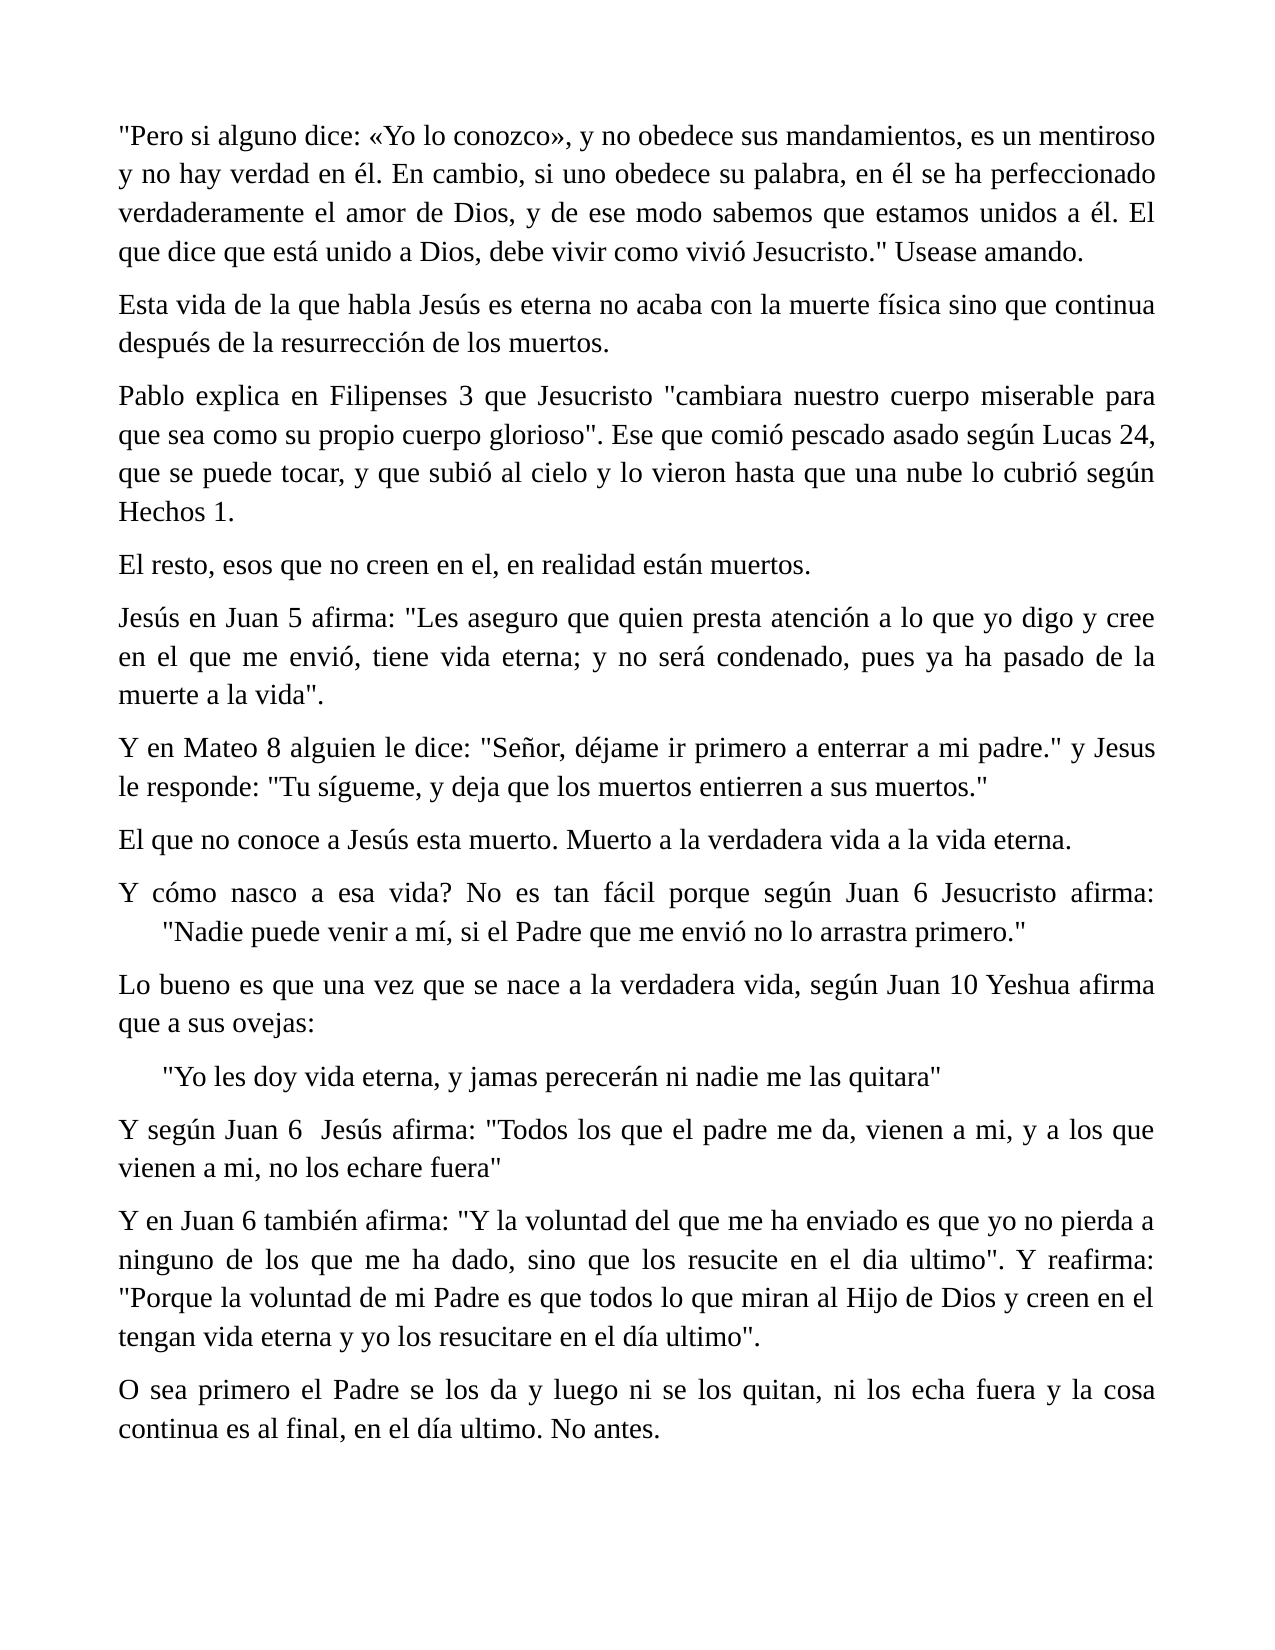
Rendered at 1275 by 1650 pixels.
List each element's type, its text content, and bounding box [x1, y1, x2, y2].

text "Yo les doy vida eterna, y jamas perecerán ni nadie me las quitara" [118, 1059, 1157, 1092]
text Esta vida de la que habla Jesús es eterna no acaba con la muerte física sino que continua después de la resurrección de los muertos. [118, 287, 1157, 359]
text Lo bueno es que una vez que se nace a la verdadera vida, según Juan 10 Yeshua afirma que a sus ovejas: [118, 967, 1157, 1039]
text O sea primero el Padre se los da y luego ni se los quitan, ni los echa fuera y la cosa continua es al final, en el día ultimo. No antes. [118, 1372, 1157, 1444]
text El que no conoce a Jesús esta muerto. Muerto a la verdadera vida a la vida eterna. [118, 822, 1157, 856]
text Y según Juan 6 Jesús afirma: "Todos los que el padre me da, vienen a mi, y a los que vienen a mi, no los echare fuera" [118, 1112, 1157, 1184]
text El resto, esos que no creen en el, en realidad están muertos. [118, 547, 1157, 581]
text "Pero si alguno dice: «Yo lo conozco», y no obedece sus mandamientos, es un mentiroso y no hay verdad en él. En cambio, si uno obedece su palabra, en él se ha perfeccionado verdaderamente el amor de Dios, y de ese modo sabemos que estamos unidos a él. El que dice que está unido a Dios, debe vivir como vivió Jesucristo." Usease amando. [118, 118, 1157, 267]
text Y en Mateo 8 alguien le dice: "Señor, déjame ir primero a enterrar a mi padre." y Jesus le responde: "Tu sígueme, y deja que los muertos entierren a sus muertos." [118, 731, 1157, 803]
text Pablo explica en Filipenses 3 que Jesucristo "cambiara nuestro cuerpo miserable para que sea como su propio cuerpo glorioso". Ese que comió pescado asado según Lucas 24, que se puede tocar, y que subió al cielo y lo vieron hasta que una nube lo cubrió según Hechos 1. [118, 378, 1157, 528]
text Jesús en Juan 5 afirma: "Les aseguro que quien presta atención a lo que yo digo y cree en el que me envió, tiene vida eterna; y no será condenado, pues ya ha pasado de la muerte a la vida". [118, 600, 1157, 711]
text Y en Juan 6 también afirma: "Y la voluntad del que me ha enviado es que yo no pierda a ninguno de los que me ha dado, sino que los resucite en el dia ultimo". Y reafirma: "Porque la voluntad de mi Padre es que todos lo que miran al Hijo de Dios y creen en el tengan vida eterna y yo los resucitare en el día ultimo". [118, 1203, 1157, 1353]
text Y cómo nasco a esa vida? No es tan fácil porque según Juan 6 Jesucristo afirma: "Nadie puede venir a mí, si el Padre que me envió no lo arrastra primero." [118, 875, 1157, 947]
